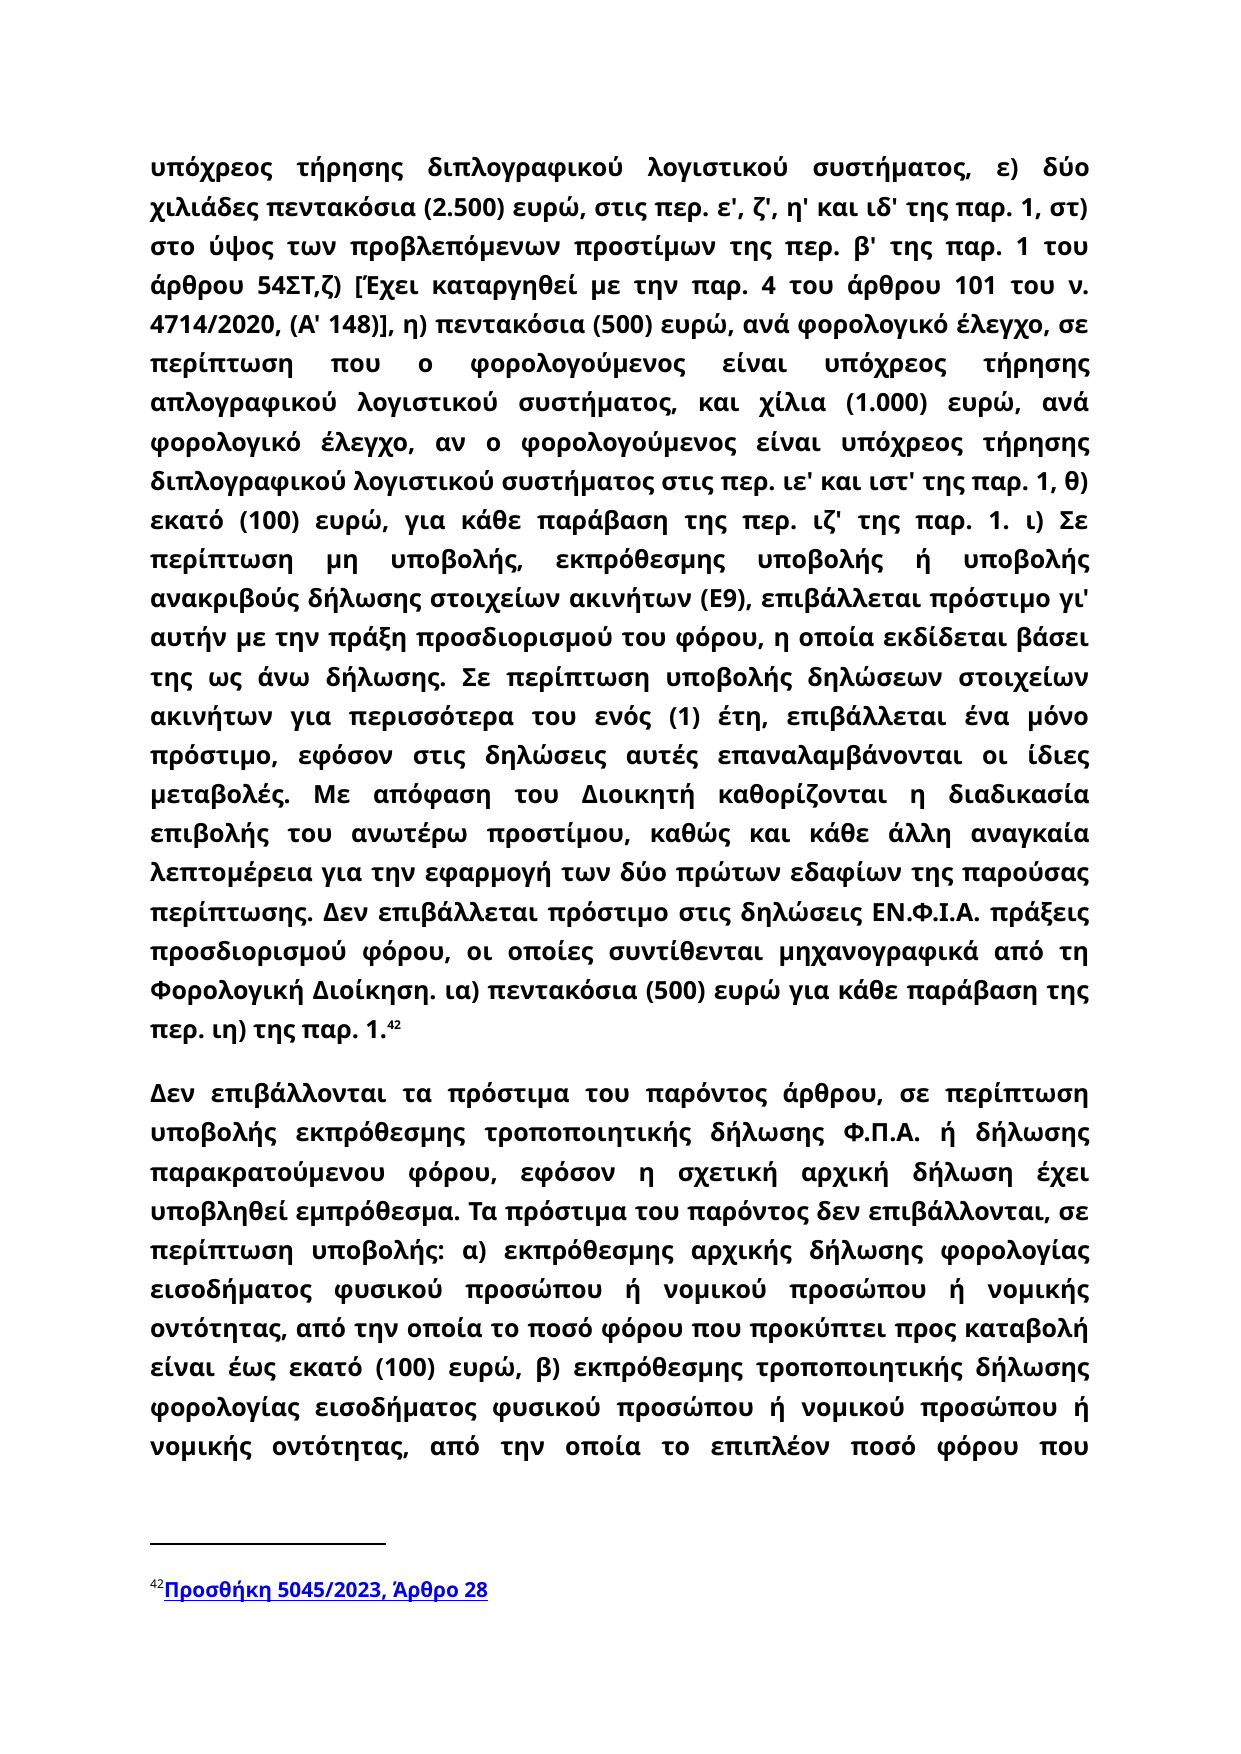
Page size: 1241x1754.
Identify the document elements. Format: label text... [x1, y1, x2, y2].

text Προσθήκη 5045/2023, Άρθρο 28 [150, 1576, 1090, 1604]
text υπόχρεος τήρησης διπλογραφικού λογιστικού συστήματος, ε) δύο χιλιάδες πεντακόσια (2.500) ευρώ, στις περ. ε', ζ', η' και ιδ' της παρ. 1, στ) στο ύψος των προβλεπόμενων προστίμων της περ. β' της παρ. 1 του άρθρου 54ΣΤ,ζ) [Έχει καταργηθεί με την παρ. 4 του άρθρου 101 του ν. 4714/2020, (Α' 148)], η) πεντακόσια (500) ευρώ, ανά φορολογικό έλεγχο, σε περίπτωση που ο φορολογούμενος είναι υπόχρεος τήρησης απλογραφικού λογιστικού συστήματος, και χίλια (1.000) ευρώ, ανά φορολογικό έλεγχο, αν ο φορολογούμενος είναι υπόχρεος τήρησης διπλογραφικού λογιστικού συστήματος στις περ. ιε' και ιστ' της παρ. 1, θ) εκατό (100) ευρώ, για κάθε παράβαση της περ. ιζ' της παρ. 1. ι) Σε περίπτωση μη υποβολής, εκπρόθεσμης υποβολής ή υποβολής ανακριβούς δήλωσης στοιχείων ακινήτων (Ε9), επιβάλλεται πρόστιμο γι' αυτήν με την πράξη προσδιορισμού του φόρου, η οποία εκδίδεται βάσει της ως άνω δήλωσης. Σε περίπτωση υποβολής δηλώσεων στοιχείων ακινήτων για περισσότερα του ενός (1) έτη, επιβάλλεται ένα μόνο πρόστιμο, εφόσον στις δηλώσεις αυτές επαναλαμβάνονται οι ίδιες μεταβολές. Με απόφαση του Διοικητή καθορίζονται η διαδικασία επιβολής του ανωτέρω προστίμου, καθώς και κάθε άλλη αναγκαία λεπτομέρεια για την εφαρμογή των δύο πρώτων εδαφίων της παρούσας περίπτωσης. Δεν επιβάλλεται πρόστιμο στις δηλώσεις ΕΝ.Φ.Ι.Α. πράξεις προσδιορισμού φόρου, οι οποίες συντίθενται μηχανογραφικά από τη Φορολογική Διοίκηση. ια) πεντακόσια (500) ευρώ για κάθε παράβαση της περ. ιη) της παρ. 1. [150, 150, 1090, 1046]
text Δεν επιβάλλονται τα πρόστιμα του παρόντος άρθρου, σε περίπτωση υποβολής εκπρόθεσμης τροποποιητικής δήλωσης Φ.Π.Α. ή δήλωσης παρακρατούμενου φόρου, εφόσον η σχετική αρχική δήλωση έχει υποβληθεί εμπρόθεσμα. Τα πρόστιμα του παρόντος δεν επιβάλλονται, σε περίπτωση υποβολής: α) εκπρόθεσμης αρχικής δήλωσης φορολογίας εισοδήματος φυσικού προσώπου ή νομικού προσώπου ή νομικής οντότητας, από την οποία το ποσό φόρου που προκύπτει προς καταβολή είναι έως εκατό (100) ευρώ, β) εκπρόθεσμης τροποποιητικής δήλωσης φορολογίας εισοδήματος φυσικού προσώπου ή νομικού προσώπου ή νομικής οντότητας, από την οποία το επιπλέον ποσό φόρου που [150, 1076, 1090, 1462]
